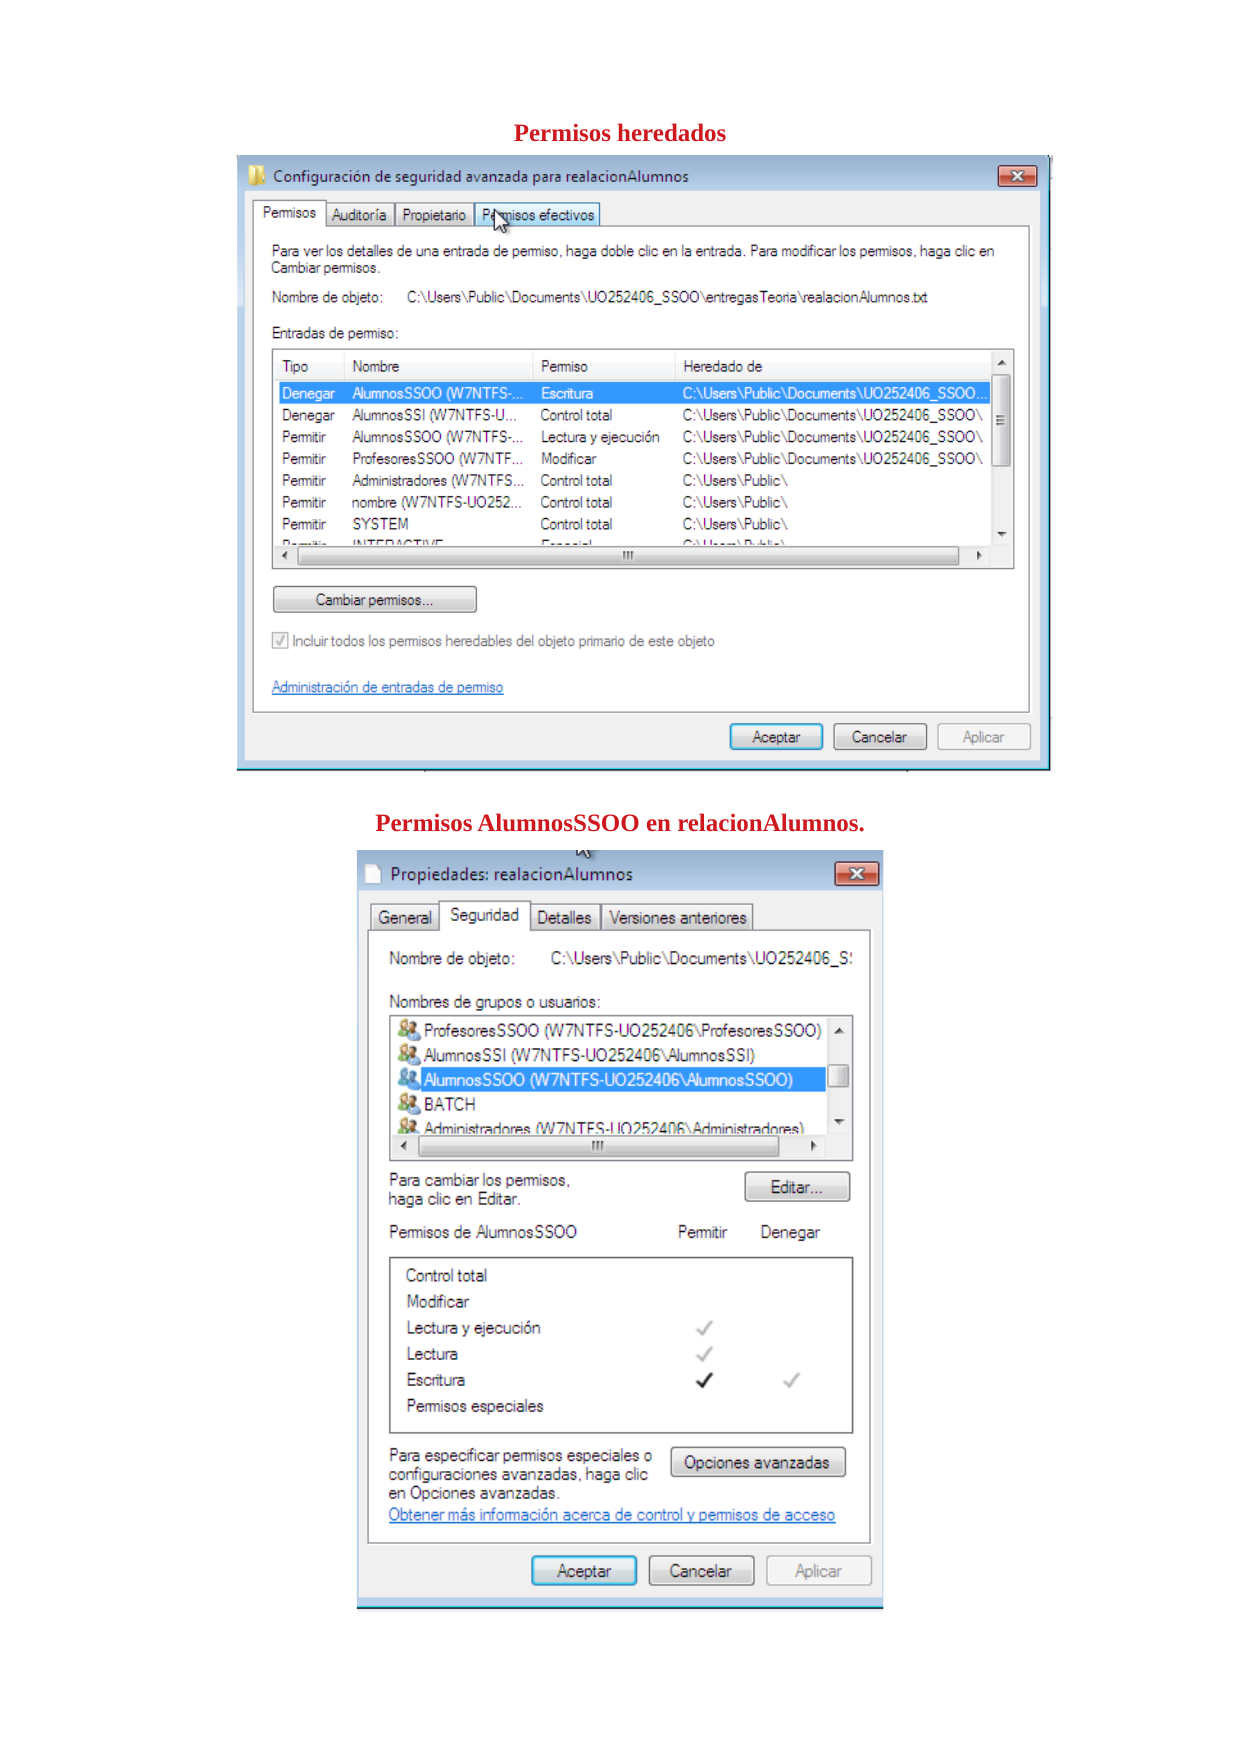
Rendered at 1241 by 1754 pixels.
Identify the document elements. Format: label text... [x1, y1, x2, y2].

picture [236, 155, 1053, 772]
picture [356, 850, 884, 1612]
text Permisos heredados [118, 118, 1122, 147]
text Permisos AlumnosSSOO en relacionAlumnos. [118, 808, 1122, 837]
